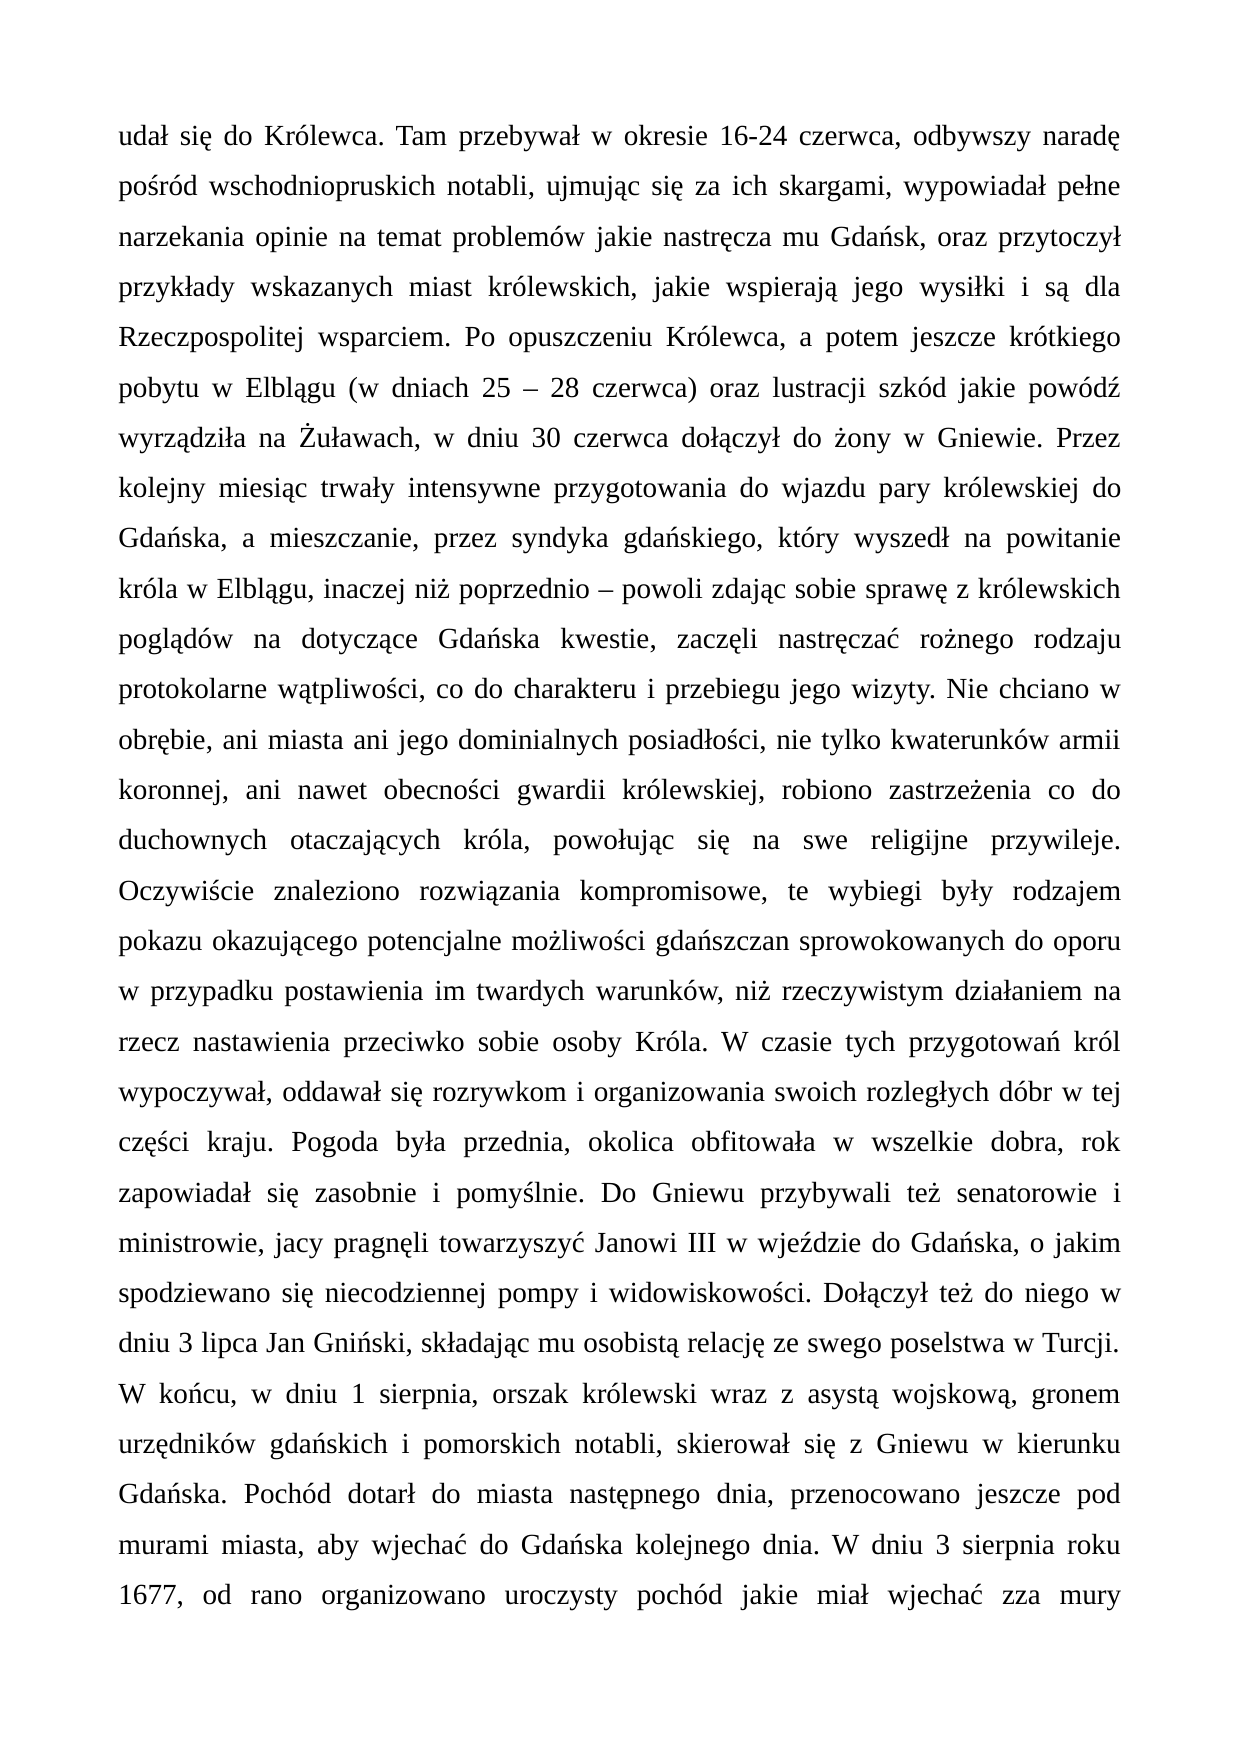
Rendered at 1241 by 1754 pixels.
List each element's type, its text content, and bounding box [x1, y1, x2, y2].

text udał się do Królewca. Tam przebywał w okresie 16-24 czerwca, odbywszy naradę pośród wschodniopruskich notabli, ujmując się za ich skargami, wypowiadał pełne narzekania opinie na temat problemów jakie nastręcza mu Gdańsk, oraz przytoczył przykłady wskazanych miast królewskich, jakie wspierają jego wysiłki i są dla Rzeczpospolitej wsparciem. Po opuszczeniu Królewca, a potem jeszcze krótkiego pobytu w Elblągu (w dniach 25 – 28 czerwca) oraz lustracji szkód jakie powódź wyrządziła na Żuławach, w dniu 30 czerwca dołączył do żony w Gniewie. Przez kolejny miesiąc trwały intensywne przygotowania do wjazdu pary królewskiej do Gdańska, a mieszczanie, przez syndyka gdańskiego, który wyszedł na powitanie króla w Elblągu, inaczej niż poprzednio – powoli zdając sobie sprawę z królewskich poglądów na dotyczące Gdańska kwestie, zaczęli nastręczać rożnego rodzaju protokolarne wątpliwości, co do charakteru i przebiegu jego wizyty. Nie chciano w obrębie, ani miasta ani jego dominialnych posiadłości, nie tylko kwaterunków armii koronnej, ani nawet obecności gwardii królewskiej, robiono zastrzeżenia co do duchownych otaczających króla, powołując się na swe religijne przywileje. Oczywiście znaleziono rozwiązania kompromisowe, te wybiegi były rodzajem pokazu okazującego potencjalne możliwości gdańszczan sprowokowanych do oporu w przypadku postawienia im twardych warunków, niż rzeczywistym działaniem na rzecz nastawienia przeciwko sobie osoby Króla. W czasie tych przygotowań król wypoczywał, oddawał się rozrywkom i organizowania swoich rozległych dóbr w tej części kraju. Pogoda była przednia, okolica obfitowała w wszelkie dobra, rok zapowiadał się zasobnie i pomyślnie. Do Gniewu przybywali też senatorowie i ministrowie, jacy pragnęli towarzyszyć Janowi III w wjeździe do Gdańska, o jakim spodziewano się niecodziennej pompy i widowiskowości. Dołączył też do niego w dniu 3 lipca Jan Gniński, składając mu osobistą relację ze swego poselstwa w Turcji. W końcu, w dniu 1 sierpnia, orszak królewski wraz z asystą wojskową, gronem urzędników gdańskich i pomorskich notabli, skierował się z Gniewu w kierunku Gdańska. Pochód dotarł do miasta następnego dnia, przenocowano jeszcze pod murami miasta, aby wjechać do Gdańska kolejnego dnia. W dniu 3 sierpnia roku 1677, od rano organizowano uroczysty pochód jakie miał wjechać zza mury [118, 118, 1122, 1611]
